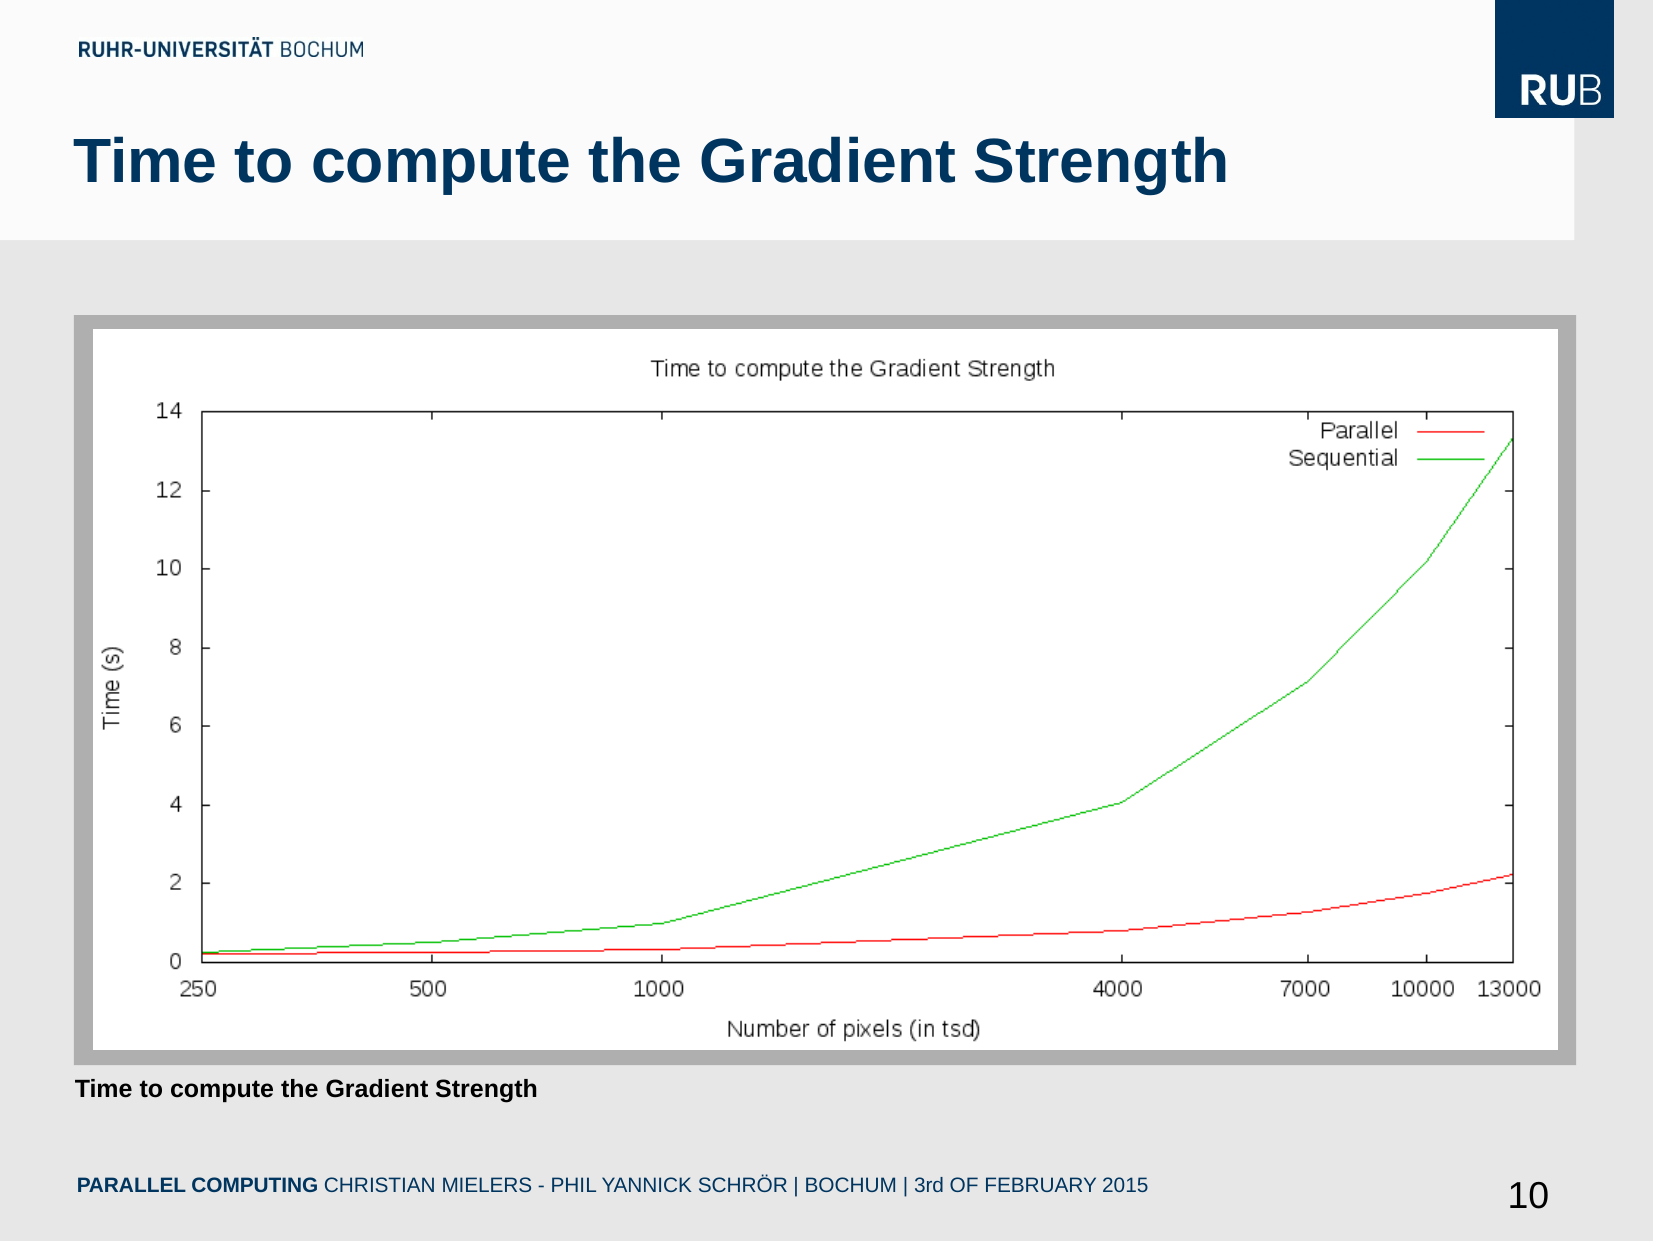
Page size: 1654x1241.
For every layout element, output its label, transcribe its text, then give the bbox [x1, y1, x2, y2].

text_box [73, 315, 1577, 1066]
picture [79, 37, 363, 57]
text_box PARALLEL COMPUTING CHRISTIAN MIELERS - PHIL YANNICK SCHRÖR | BOCHUM | 3rd OF FEBRUARY 2015 [76, 1171, 1460, 1197]
text_box Time to compute the Gradient Strength [73, 120, 1257, 196]
text_box Time to compute the Gradient Strength [74, 1072, 800, 1103]
picture [93, 329, 1558, 1050]
picture [1495, 0, 1614, 118]
